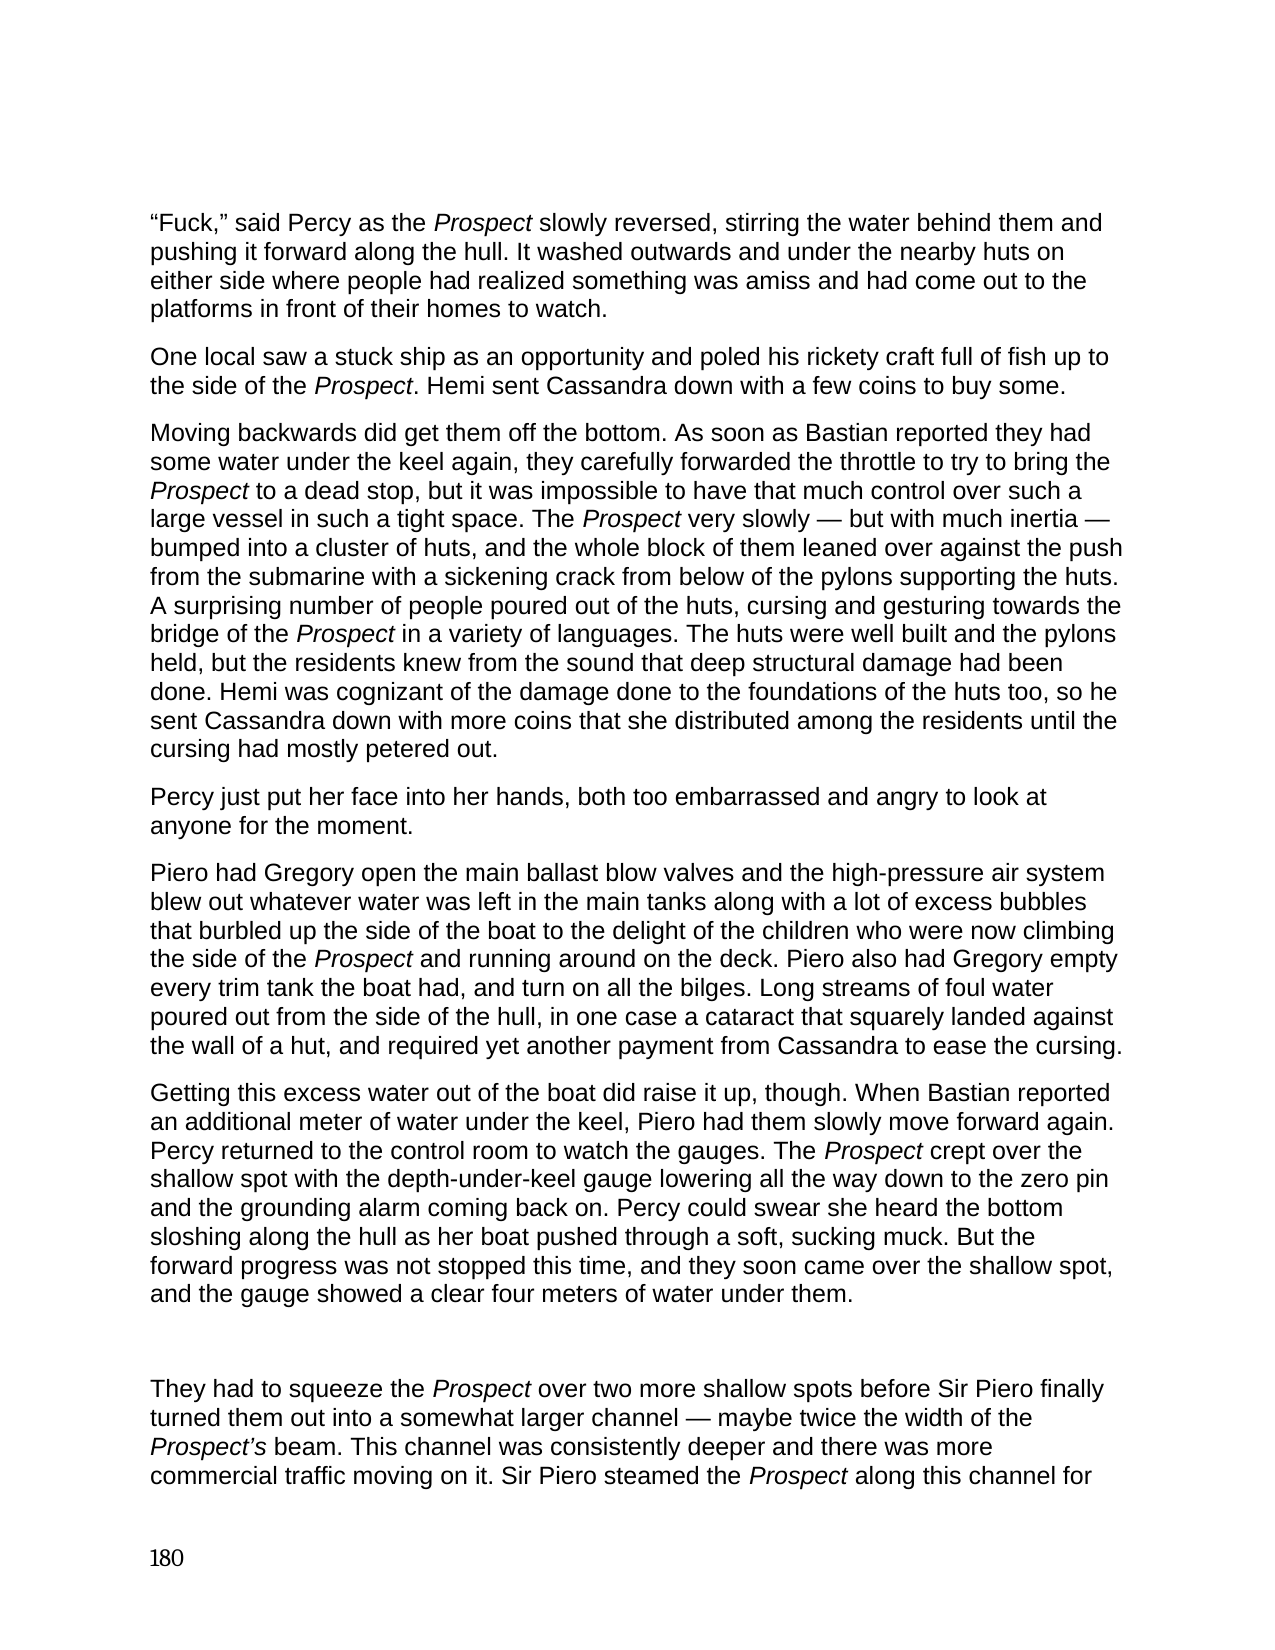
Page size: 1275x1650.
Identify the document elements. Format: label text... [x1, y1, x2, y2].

text Percy just put her face into her hands, both too embarrassed and angry to look at anyone for the moment. [150, 782, 1125, 839]
text One local saw a stuck ship as an opportunity and poled his rickety craft full of fish up to the side of the Prospect. Hemi sent Cassandra down with a few coins to buy some. [150, 342, 1125, 399]
text Getting this excess water out of the boat did raise it up, though. When Bastian reported an additional meter of water under the keel, Piero had them slowly move forward again. Percy returned to the control room to watch the gauges. The Prospect crept over the shallow spot with the depth-under-keel gauge lowering all the way down to the zero pin and the grounding alarm coming back on. Percy could swear she heard the bottom sloshing along the hull as her boat pushed through a soft, sucking muck. But the forward progress was not stopped this time, and they soon came over the shallow spot, and the gauge showed a clear four meters of water under them. [150, 1078, 1125, 1308]
text “Fuck,” said Percy as the Prospect slowly reversed, stirring the water behind them and pushing it forward along the hull. It washed outwards and under the nearby huts on either side where people had realized something was amiss and had come out to the platforms in front of their homes to watch. [150, 208, 1125, 323]
text They had to squeeze the Prospect over two more shallow spots before Sir Piero finally turned them out into a somewhat larger channel — maybe twice the width of the Prospect’s beam. This channel was consistently deeper and there was more commercial traffic moving on it. Sir Piero steamed the Prospect along this channel for [150, 1374, 1125, 1489]
text Piero had Gregory open the main ballast blow valves and the high-pressure air system blew out whatever water was left in the main tanks along with a lot of excess bubbles that burbled up the side of the boat to the delight of the children who were now climbing the side of the Prospect and running around on the deck. Piero also had Gregory empty every trim tank the boat had, and turn on all the bilges. Long streams of foul water poured out from the side of the hull, in one case a cataract that squarely landed against the wall of a hut, and required yet another payment from Cassandra to ease the cursing. [150, 858, 1125, 1059]
text Moving backwards did get them off the bottom. As soon as Bastian reported they had some water under the keel again, they carefully forwarded the throttle to try to bring the Prospect to a dead stop, but it was impossible to have that much control over such a large vessel in such a tight space. The Prospect very slowly — but with much inertia — bumped into a cluster of huts, and the whole block of them leaned over against the push from the submarine with a sickening crack from below of the pylons supporting the huts. A surprising number of people poured out of the huts, cursing and gesturing towards the bridge of the Prospect in a variety of languages. The huts were well built and the pylons held, but the residents knew from the sound that deep structural damage had been done. Hemi was cognizant of the damage done to the foundations of the huts too, so he sent Cassandra down with more coins that she distributed among the residents until the cursing had mostly petered out. [150, 418, 1125, 763]
